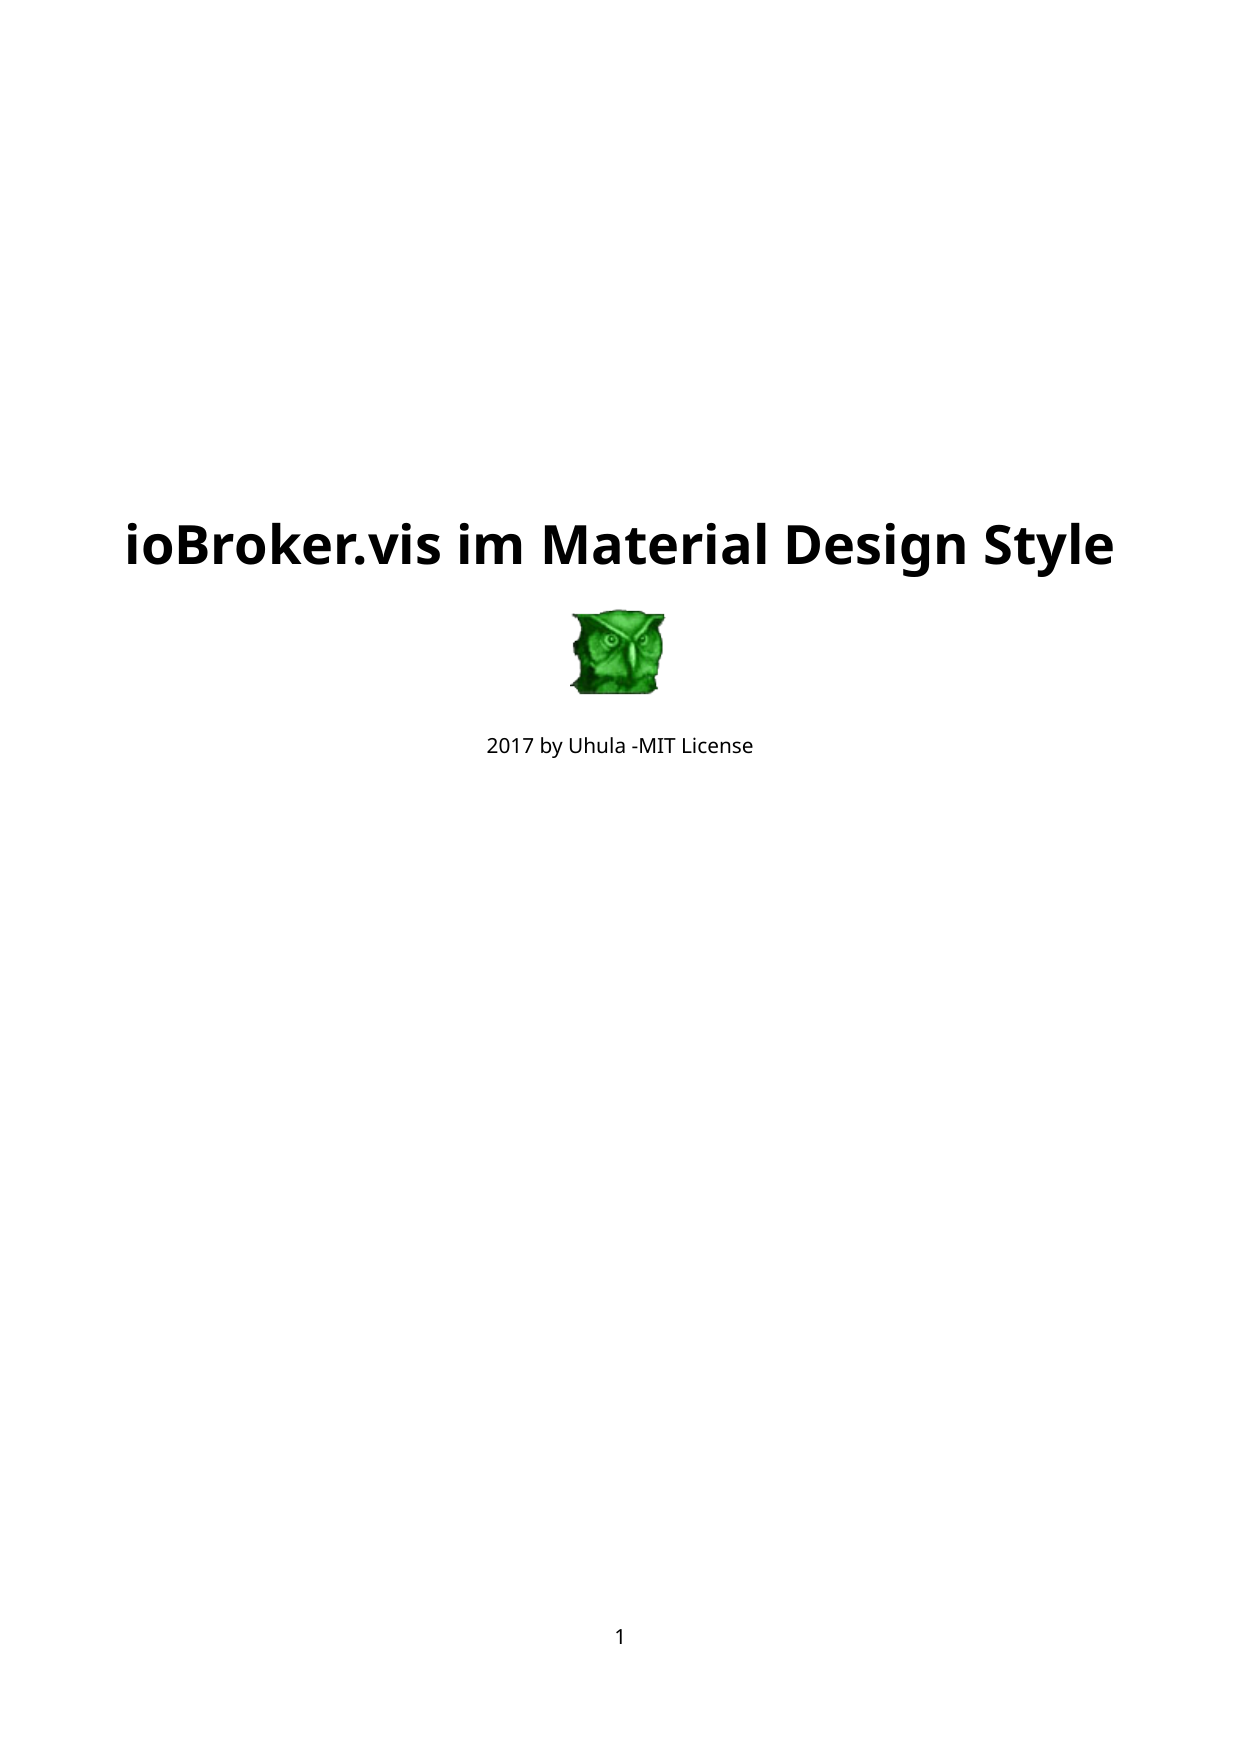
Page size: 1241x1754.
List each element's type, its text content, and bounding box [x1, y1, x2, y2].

picture [570, 592, 670, 712]
text ioBroker.vis im Material Design Style [118, 506, 1122, 580]
text 2017 by Uhula -MIT License [118, 731, 1122, 760]
